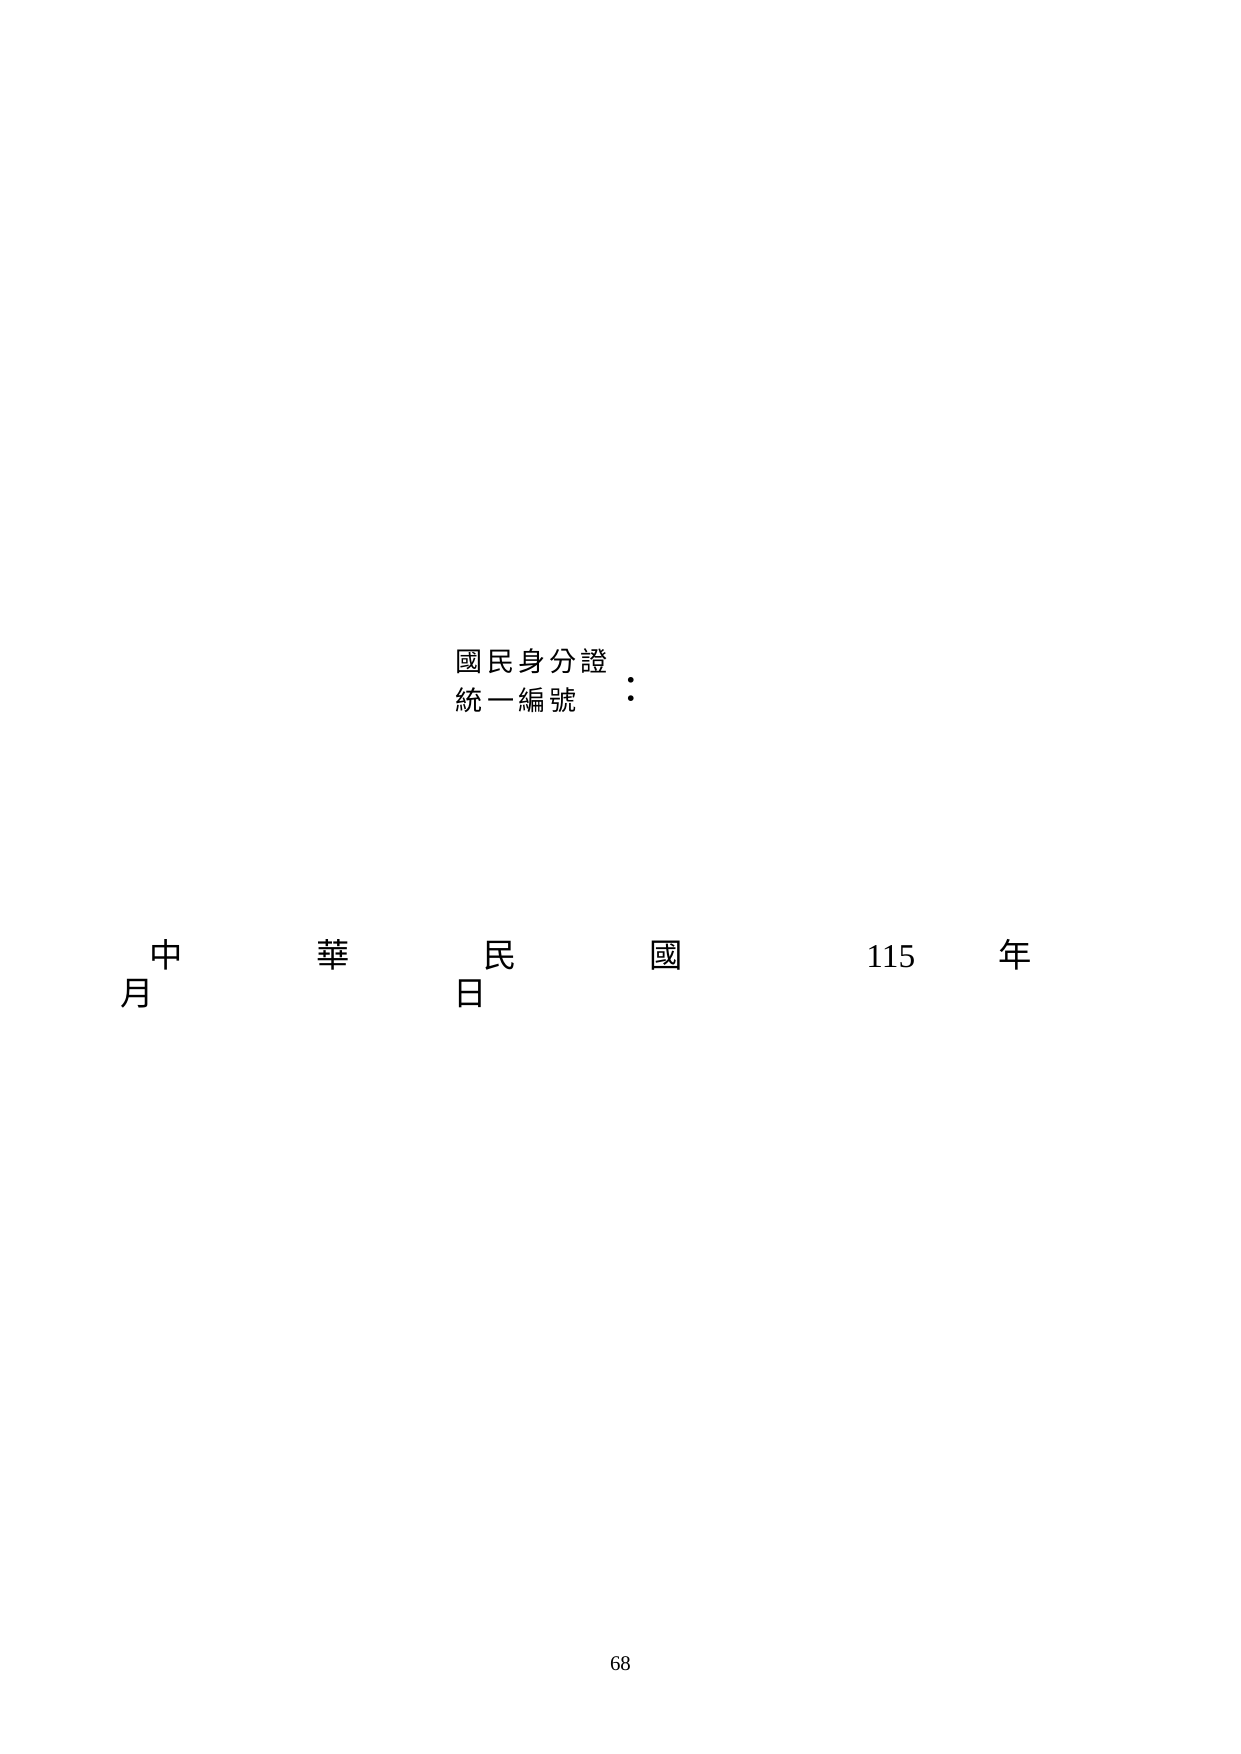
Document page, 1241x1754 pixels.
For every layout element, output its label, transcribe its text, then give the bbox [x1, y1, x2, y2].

text 國民身分證統一編號： [120, 606, 1120, 731]
text 中 華 民 國 115 年 月 日 [120, 938, 1106, 1013]
